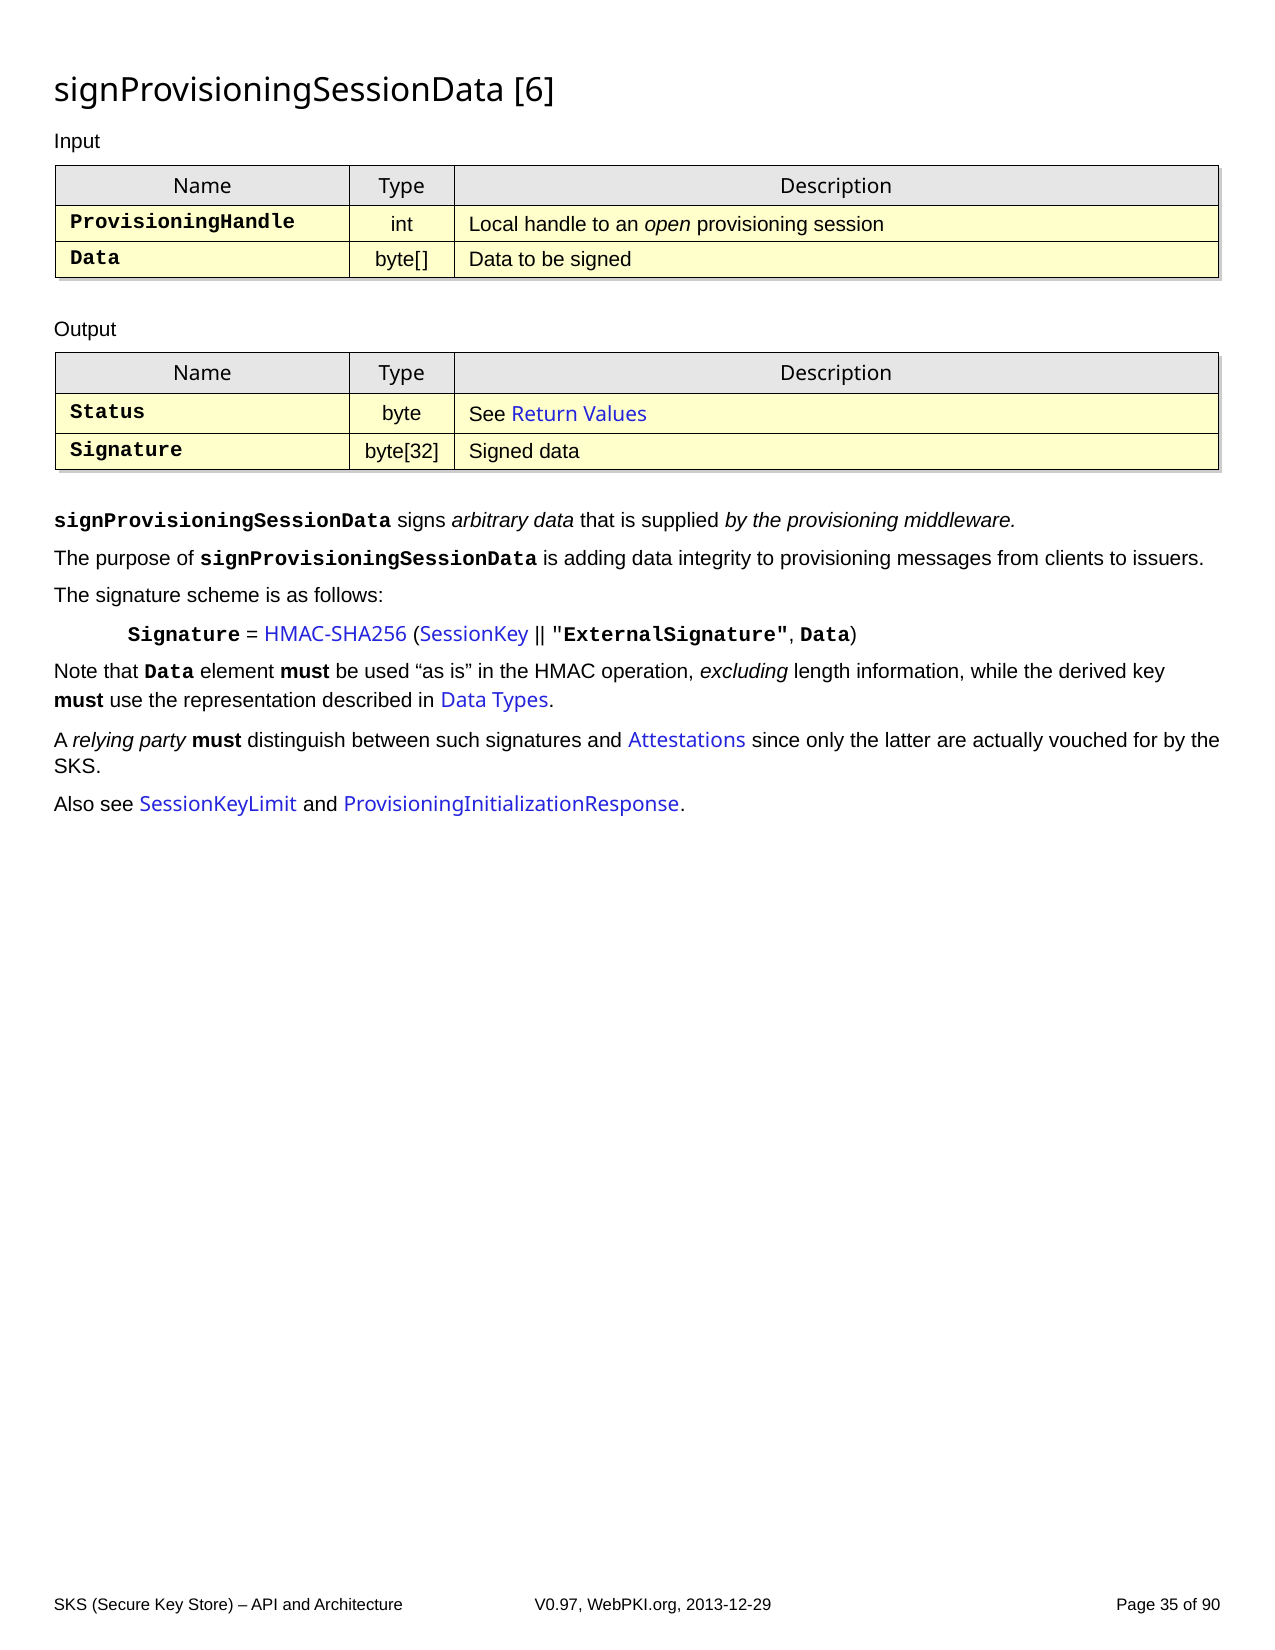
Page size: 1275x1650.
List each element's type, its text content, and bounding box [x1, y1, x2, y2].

table_cell Status [56, 394, 349, 433]
table_cell byte[32] [350, 434, 454, 469]
table_header Description [455, 353, 1218, 393]
table_cell Signature [56, 434, 349, 469]
table_cell byte [350, 394, 454, 433]
table_header Name [56, 353, 349, 393]
table_header Description [455, 166, 1218, 205]
table_cell int [350, 206, 454, 241]
text The signature scheme is as follows: [54, 583, 1221, 607]
text Output [54, 317, 1221, 341]
text signProvisioningSessionData signs arbitrary data that is supplied by the provisioning middleware. [54, 508, 1221, 534]
table_header Type [350, 353, 454, 393]
text Note that Data element must be used “as is” in the HMAC operation, excluding length information, while the derived key must use the representation described in Data Types. [54, 659, 1221, 714]
table_cell byte[ ] [350, 242, 454, 277]
text Also see SessionKeyLimit and ProvisioningInitializationResponse. [54, 789, 1221, 818]
text A relying party must distinguish between such signatures and Attestations since only the latter are actually vouched for by the SKS. [54, 725, 1221, 778]
table_header Type [350, 166, 454, 205]
table_cell ProvisioningHandle [56, 206, 349, 241]
table_header Name [56, 166, 349, 205]
text Input [54, 129, 1221, 153]
table_cell See Return Values [455, 394, 1218, 433]
table_cell Signed data [455, 434, 1218, 469]
subtitle signProvisioningSessionData [6] [54, 66, 1221, 111]
table_cell Data [56, 242, 349, 277]
text Signature = HMAC-SHA256 (SessionKey || "ExternalSignature", Data) [54, 619, 1221, 648]
table_cell Local handle to an open provisioning session [455, 206, 1218, 241]
table_cell Data to be signed [455, 242, 1218, 277]
text The purpose of signProvisioningSessionData is adding data integrity to provisioning messages from clients to issuers. [54, 546, 1221, 572]
